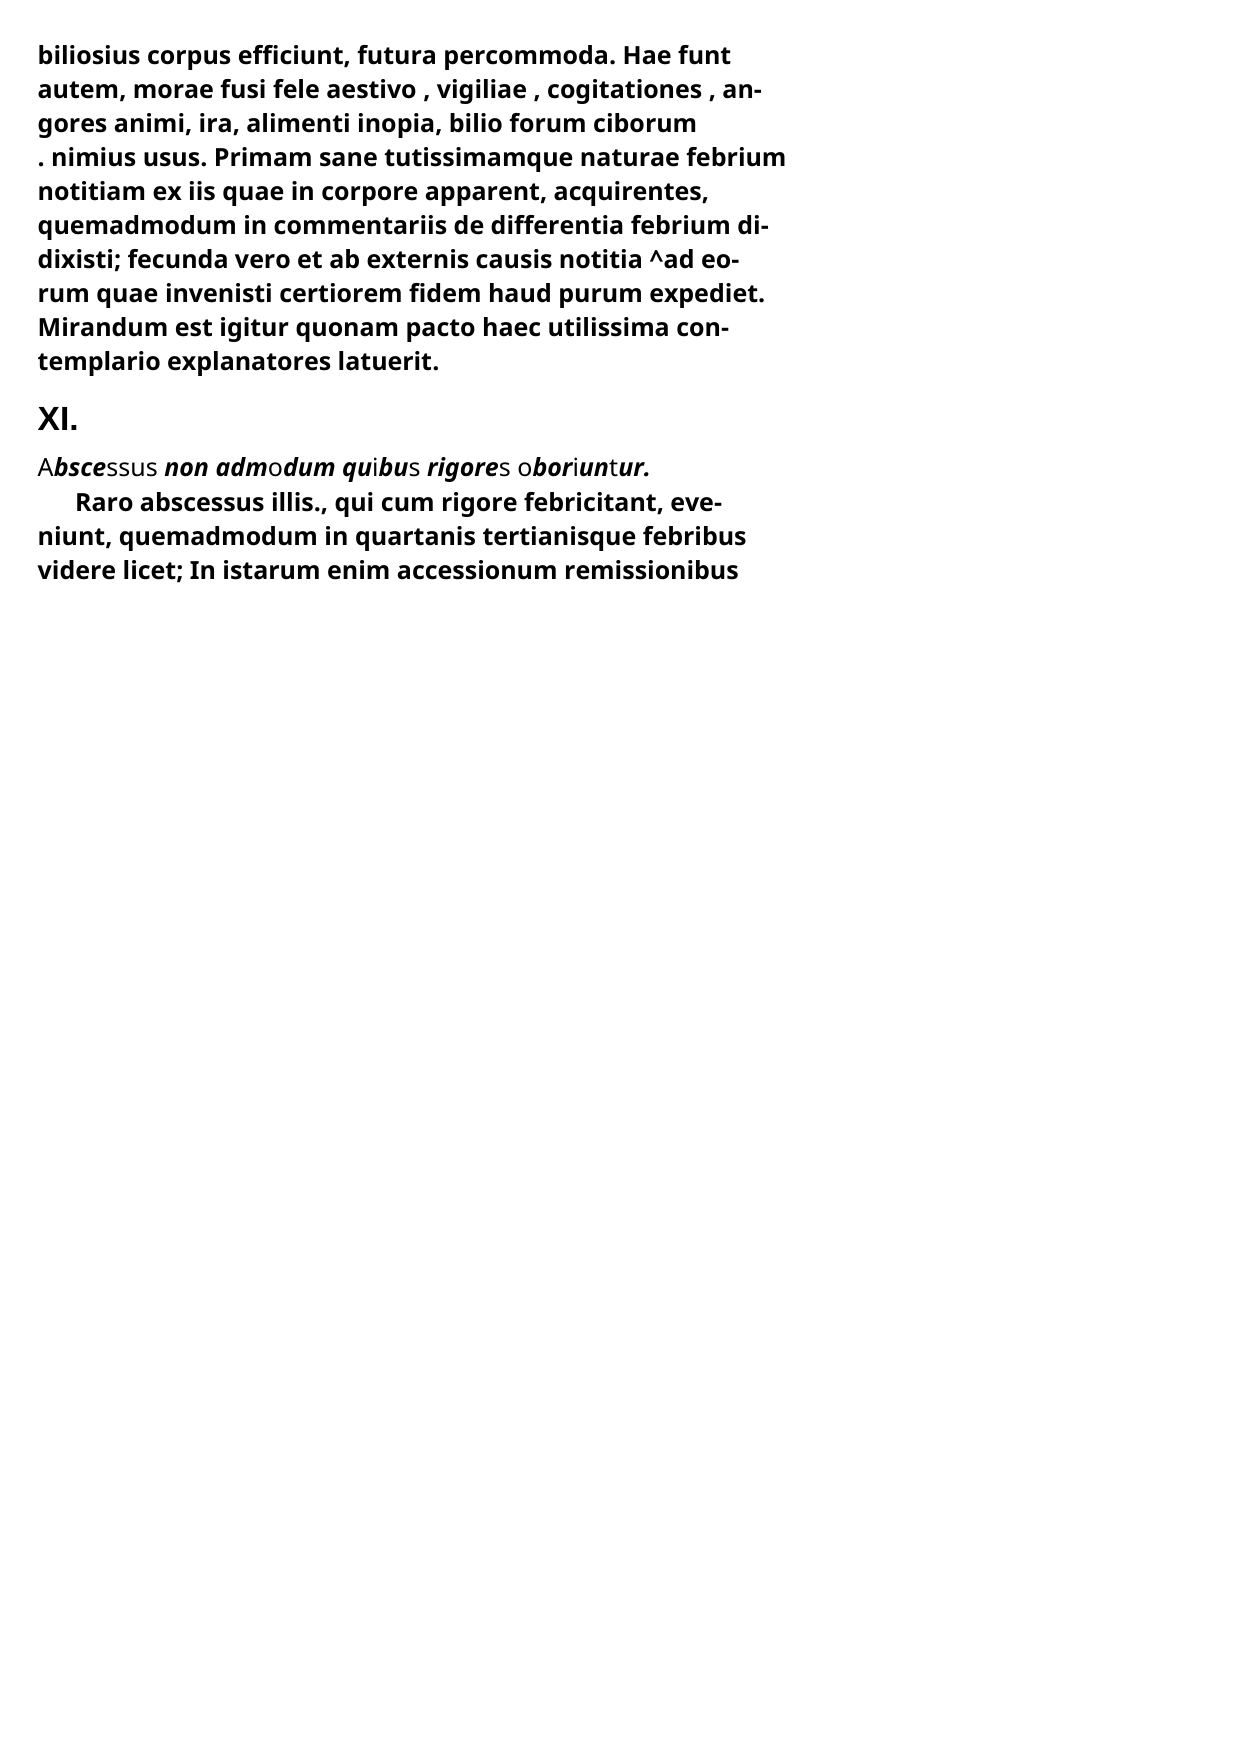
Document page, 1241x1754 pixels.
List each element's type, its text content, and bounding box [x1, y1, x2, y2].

text biliosius corpus efficiunt, futura percommoda. Hae funt autem, morae fusi fele aestivo , vigiliae , cogitationes , an- gores animi, ira, alimenti inopia, bilio forum ciborum . nimius usus. Primam sane tutissimamque naturae febrium notitiam ex iis quae in corpore apparent, acquirentes, quemadmodum in commentariis de differentia febrium di- dixisti; fecunda vero et ab externis causis notitia ^ad eo- rum quae invenisti certiorem fidem haud purum expediet. Mirandum est igitur quonam pacto haec utilissima con- templario explanatores latuerit. [37, 37, 1203, 378]
text Raro abscessus illis., qui cum rigore febricitant, eve- niunt, quemadmodum in quartanis tertianisque febribus videre licet; In istarum enim accessionum remissionibus [37, 484, 1203, 586]
text Abscessus non admodum quibus rigores oboriuntur. [37, 450, 1203, 484]
subtitle XI. [37, 399, 1203, 438]
